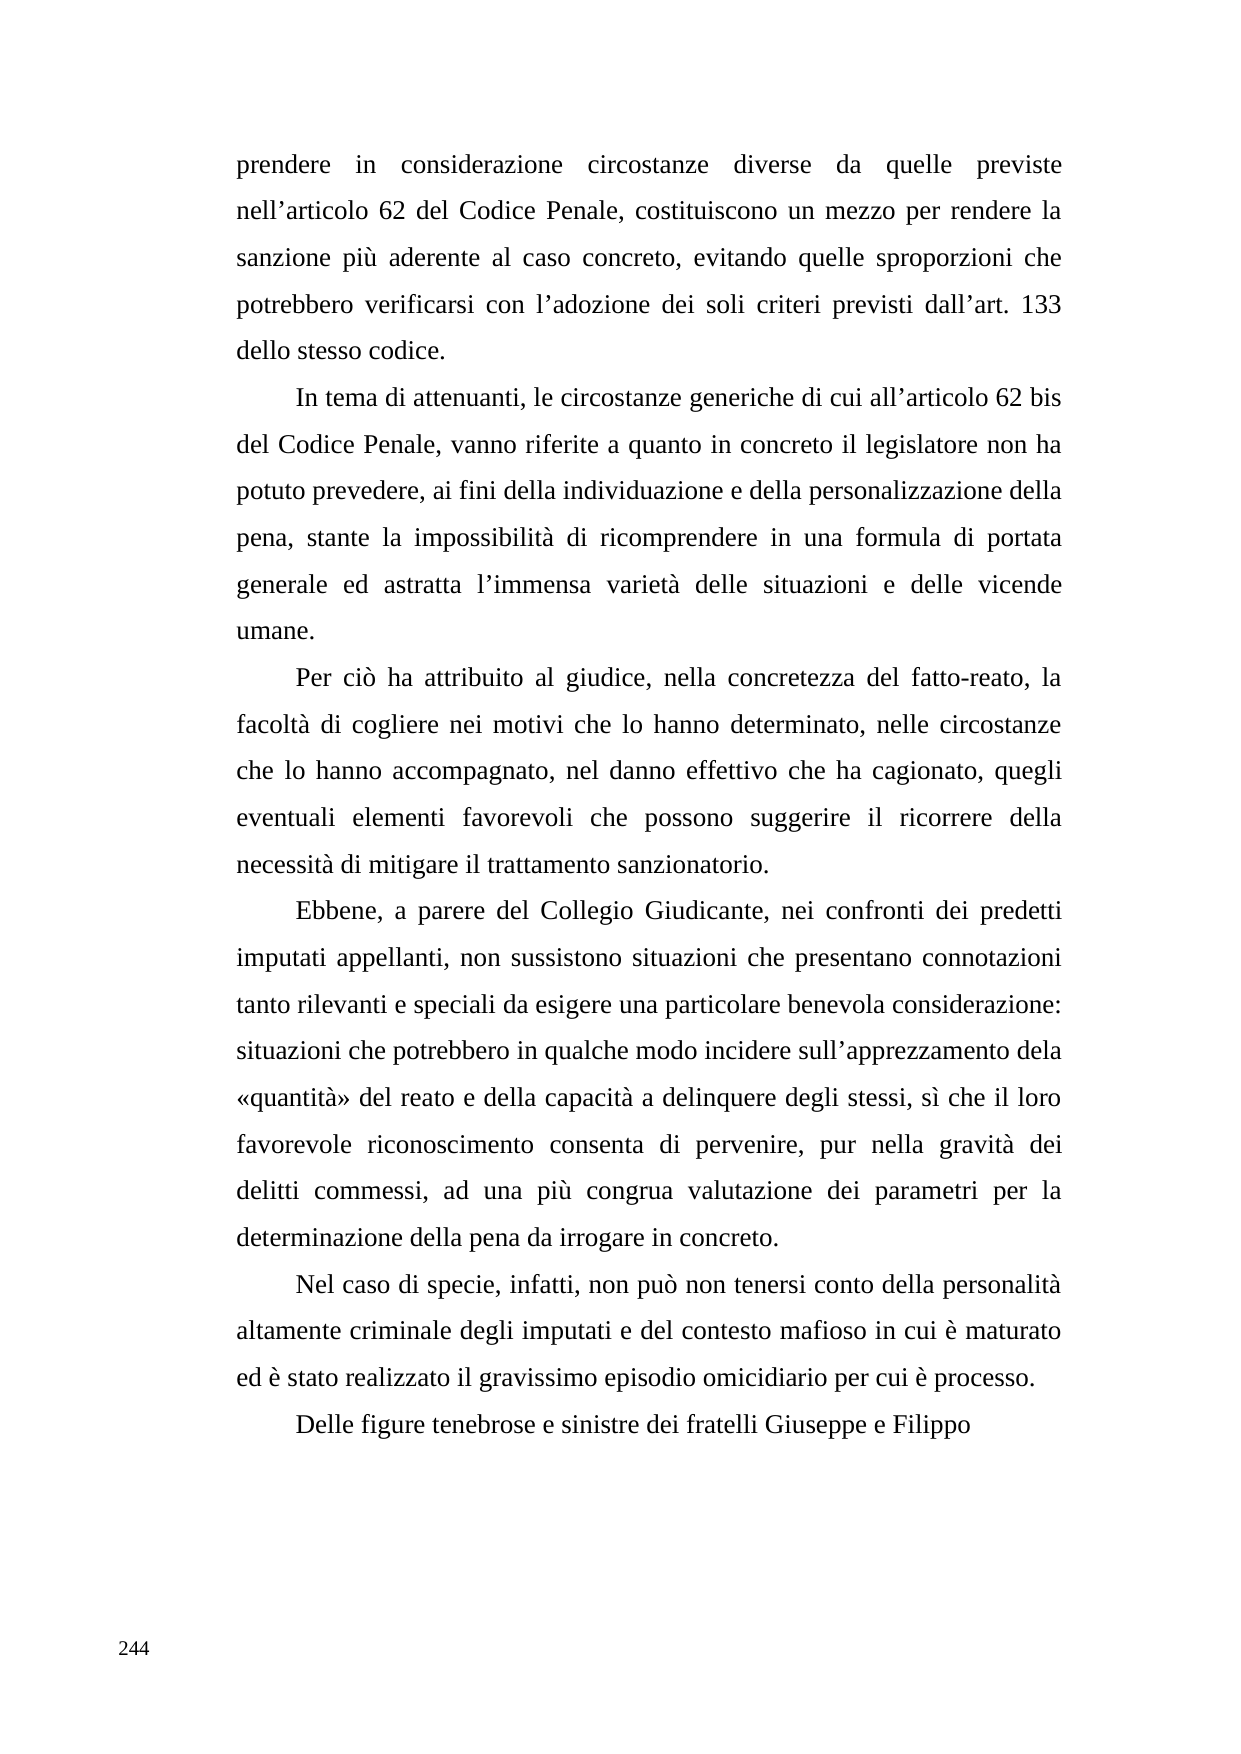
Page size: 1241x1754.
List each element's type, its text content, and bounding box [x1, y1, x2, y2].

text Nel caso di specie, infatti, non può non tenersi conto della personalità altamente criminale degli imputati e del contesto mafioso in cui è maturato ed è stato realizzato il gravissimo episodio omicidiario per cui è processo. [236, 1268, 1063, 1392]
text Per ciò ha attribuito al giudice, nella concretezza del fatto-reato, la facoltà di cogliere nei motivi che lo hanno determinato, nelle circostanze che lo hanno accompagnato, nel danno effettivo che ha cagionato, quegli eventuali elementi favorevoli che possono suggerire il ricorrere della necessità di mitigare il trattamento sanzionatorio. [236, 661, 1063, 879]
text prendere in considerazione circostanze diverse da quelle previste nell’articolo 62 del Codice Penale, costituiscono un mezzo per rendere la sanzione più aderente al caso concreto, evitando quelle sproporzioni che potrebbero verificarsi con l’adozione dei soli criteri previsti dall’art. 133 dello stesso codice. [236, 148, 1063, 366]
text Delle figure tenebrose e sinistre dei fratelli Giuseppe e Filippo [236, 1408, 1063, 1439]
text In tema di attenuanti, le circostanze generiche di cui all’articolo 62 bis del Codice Penale, vanno riferite a quanto in concreto il legislatore non ha potuto prevedere, ai fini della individuazione e della personalizzazione della pena, stante la impossibilità di ricomprendere in una formula di portata generale ed astratta l’immensa varietà delle situazioni e delle vicende umane. [236, 381, 1063, 646]
text Ebbene, a parere del Collegio Giudicante, nei confronti dei predetti imputati appellanti, non sussistono situazioni che presentano connotazioni tanto rilevanti e speciali da esigere una particolare benevola considerazione: situazioni che potrebbero in qualche modo incidere sull’apprezzamento dela «quantità» del reato e della capacità a delinquere degli stessi, sì che il loro favorevole riconoscimento consenta di pervenire, pur nella gravità dei delitti commessi, ad una più congrua valutazione dei parametri per la determinazione della pena da irrogare in concreto. [236, 894, 1063, 1252]
